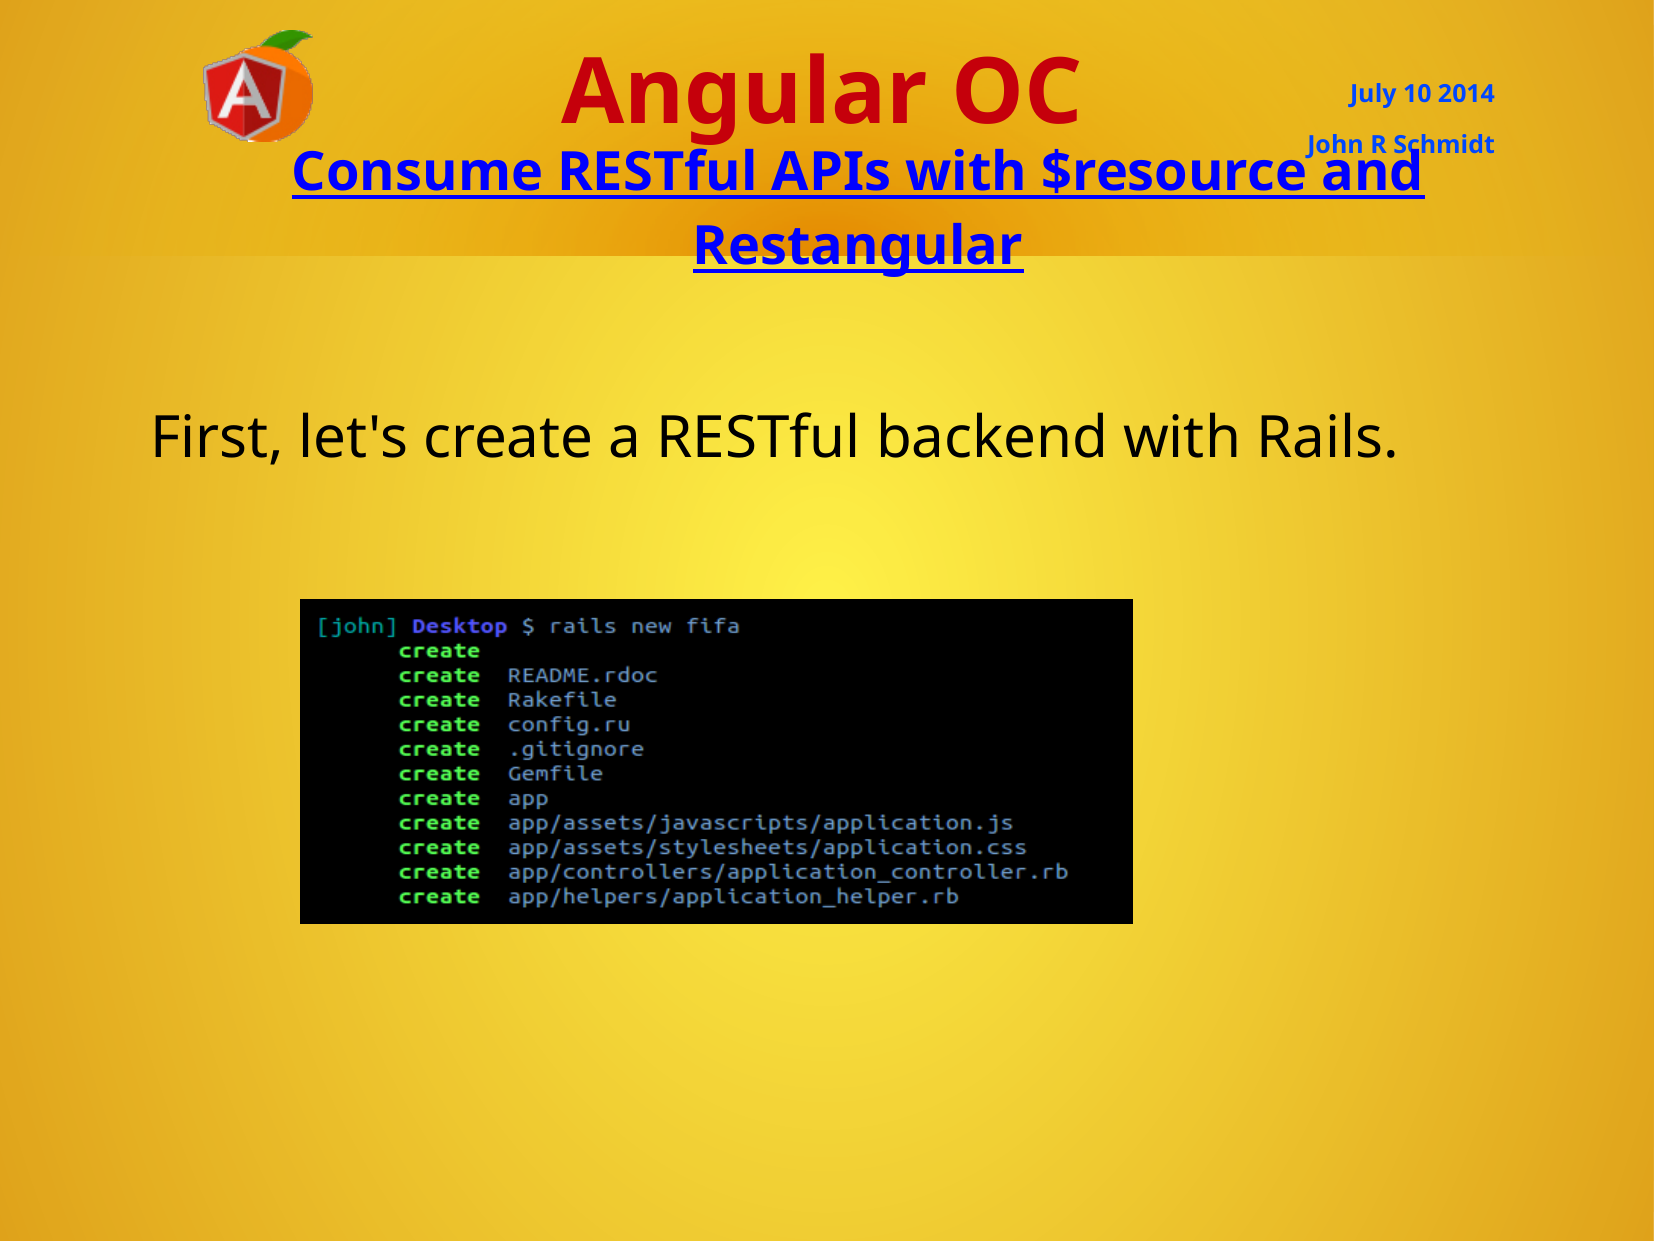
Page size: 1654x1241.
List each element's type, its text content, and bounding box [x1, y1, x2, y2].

picture [300, 599, 1133, 924]
picture [202, 30, 316, 142]
text_box Consume RESTful APIs with $resource and Restangular [150, 175, 1567, 239]
text_box July 10 2014 John R Schmidt [1260, 51, 1510, 172]
subtitle First, let's create a RESTful backend with Rails. [150, 374, 1579, 496]
title Angular OC [560, 34, 1086, 142]
